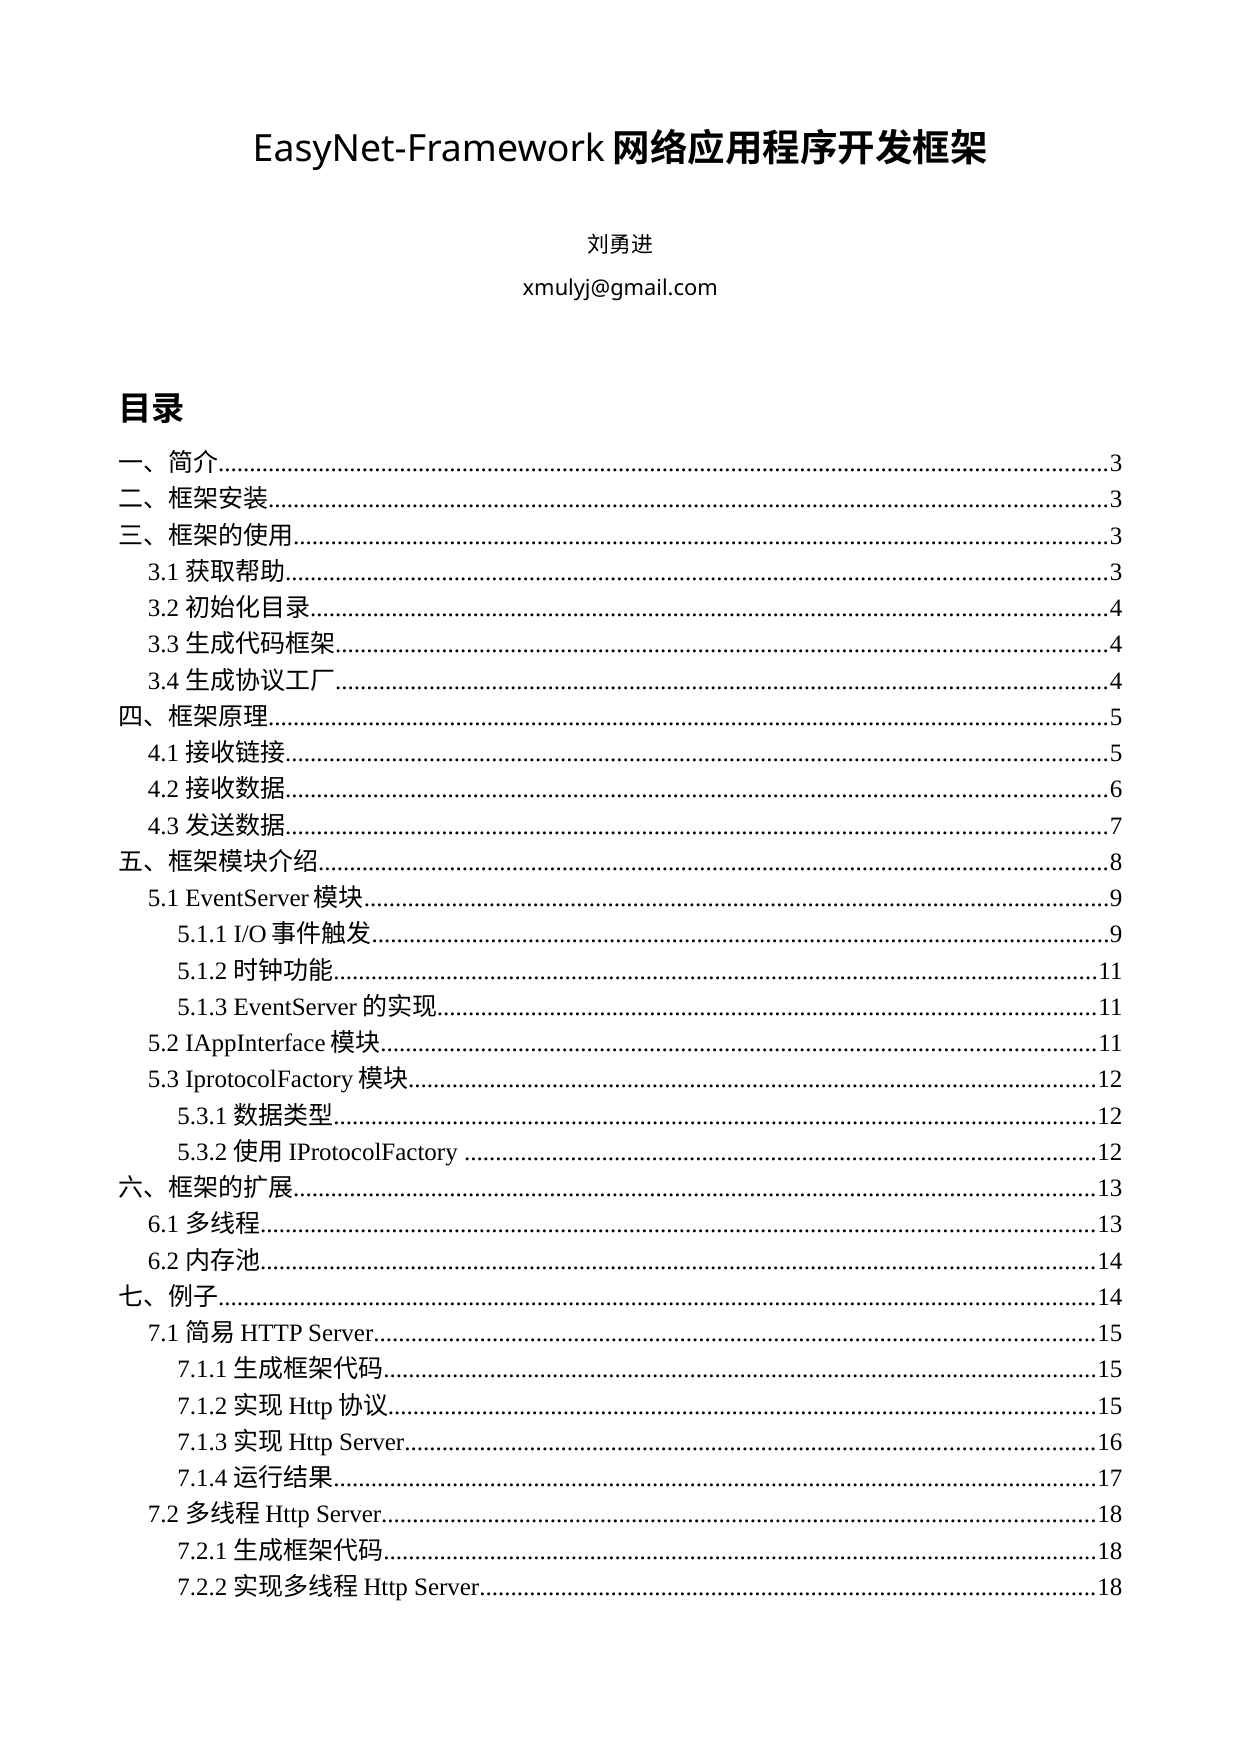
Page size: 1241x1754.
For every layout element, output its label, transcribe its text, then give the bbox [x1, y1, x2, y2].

text 一、简介 3 [118, 443, 1122, 479]
text 四、框架原理 5 [118, 696, 1122, 733]
text EasyNet-Framework网络应用程序开发框架 [118, 118, 1122, 173]
text 三、框架的使用 3 [118, 515, 1122, 551]
text 7.1.2 实现Http协议 15 [177, 1385, 1122, 1421]
text 3.4 生成协议工厂 4 [148, 660, 1122, 696]
text 7.1.4 运行结果 17 [177, 1458, 1122, 1494]
text 3.2 初始化目录 4 [148, 588, 1122, 624]
text xmulyj@gmail.com [118, 272, 1122, 301]
text 7.1 简易HTTP Server 15 [148, 1313, 1122, 1349]
text 3.3 生成代码框架 4 [148, 624, 1122, 660]
text 七、例子 14 [118, 1276, 1122, 1313]
text 刘勇进 [118, 227, 1122, 259]
text 5.3.1 数据类型 12 [177, 1095, 1122, 1131]
text 7.2.1 生成框架代码 18 [177, 1530, 1122, 1566]
text 5.1.1 I/O事件触发 9 [177, 914, 1122, 950]
subtitle 目录 [118, 382, 1122, 430]
text 7.1.1 生成框架代码 15 [177, 1349, 1122, 1385]
text 7.2.2 实现多线程Http Server 18 [177, 1566, 1122, 1603]
text 4.1 接收链接 5 [148, 733, 1122, 769]
text 6.1 多线程 13 [148, 1204, 1122, 1240]
text 5.1.3 EventServer的实现 11 [177, 986, 1122, 1023]
text 5.1 EventServer模块 9 [148, 878, 1122, 914]
text 六、框架的扩展 13 [118, 1168, 1122, 1204]
text 5.2 IAppInterface模块 11 [148, 1023, 1122, 1059]
text 5.3.2 使用IProtocolFactory 12 [177, 1131, 1122, 1168]
text 5.1.2 时钟功能 11 [177, 950, 1122, 986]
text 7.1.3 实现Http Server 16 [177, 1421, 1122, 1458]
text 二、框架安装 3 [118, 479, 1122, 515]
text 6.2 内存池 14 [148, 1240, 1122, 1276]
text 5.3 IprotocolFactory模块 12 [148, 1059, 1122, 1095]
text 4.2 接收数据 6 [148, 769, 1122, 805]
text 五、框架模块介绍 8 [118, 841, 1122, 878]
text 4.3 发送数据 7 [148, 805, 1122, 841]
text 3.1 获取帮助 3 [148, 551, 1122, 588]
text 7.2 多线程Http Server 18 [148, 1494, 1122, 1530]
